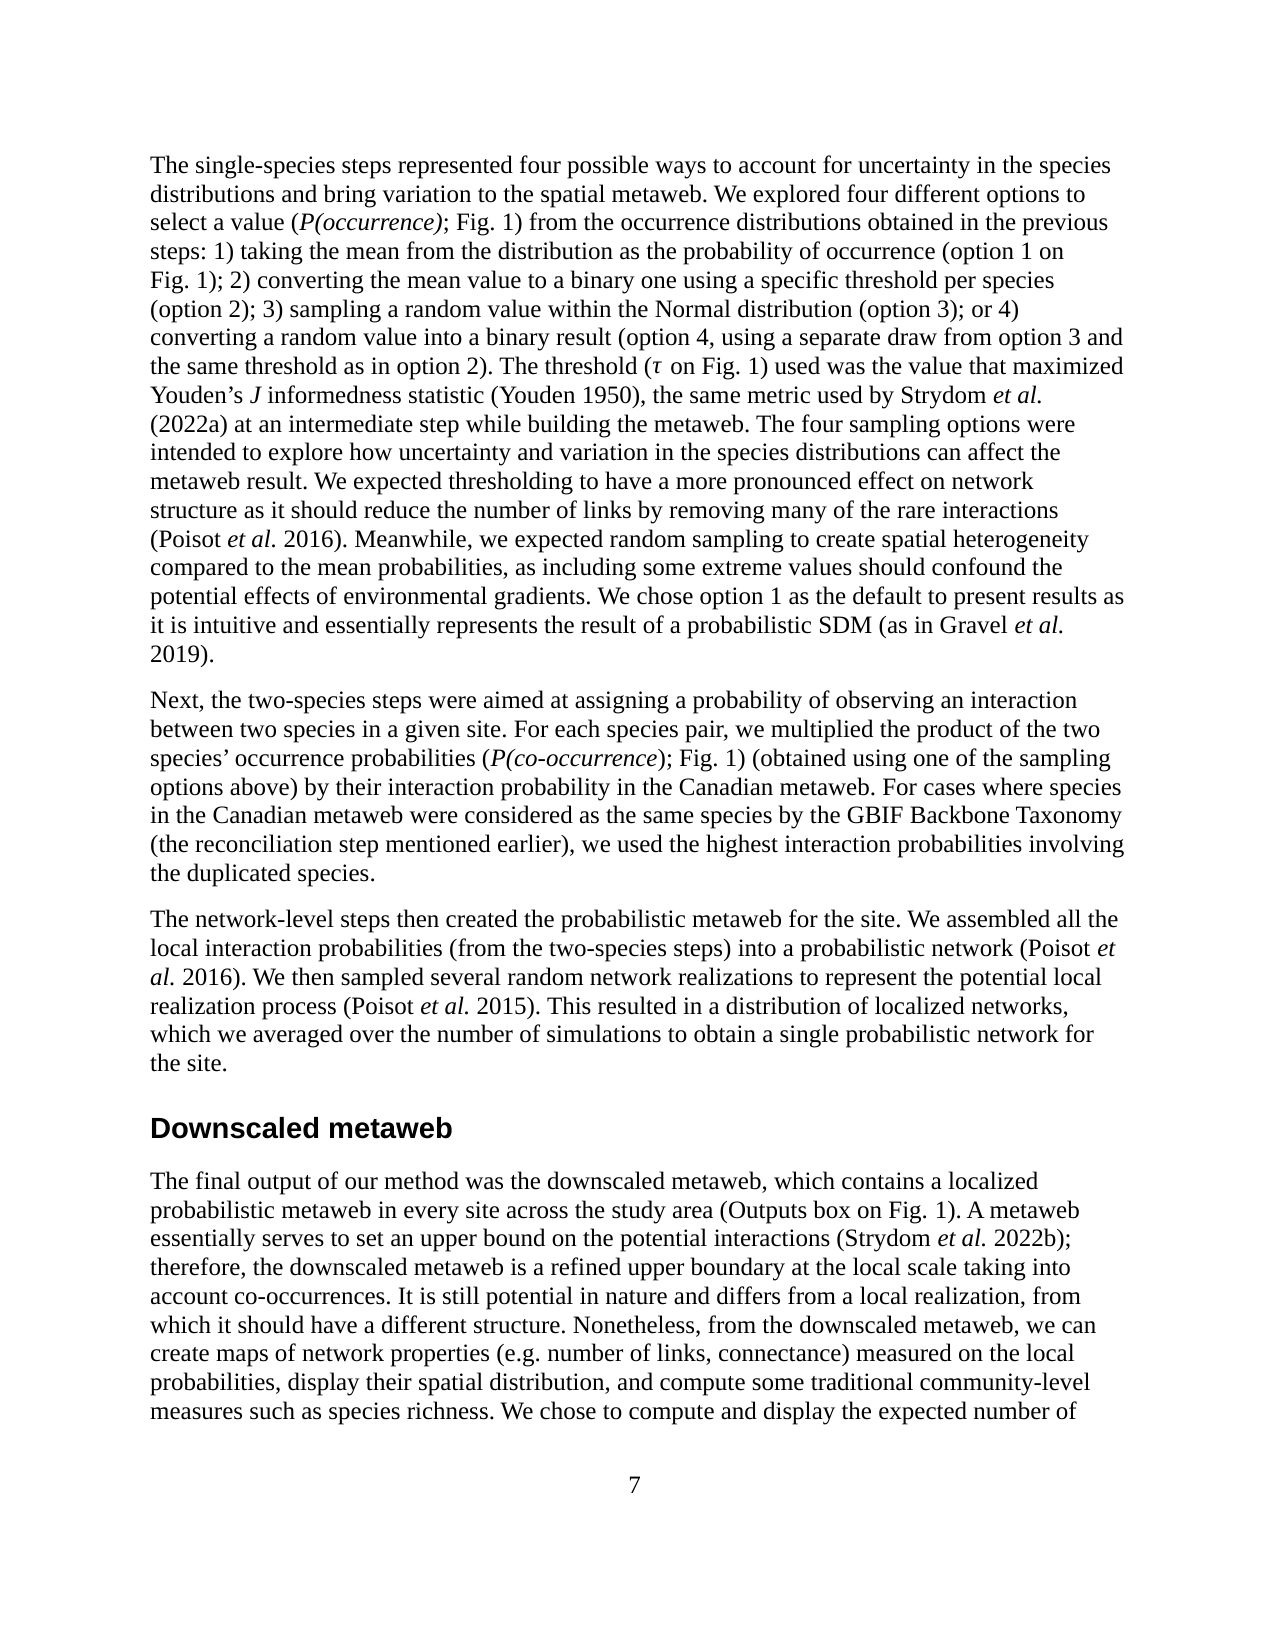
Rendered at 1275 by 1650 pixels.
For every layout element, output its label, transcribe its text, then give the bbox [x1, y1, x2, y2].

text The network-level steps then created the probabilistic metaweb for the site. We assembled all the local interaction probabilities (from the two-species steps) into a probabilistic network (Poisot et al. 2016). We then sampled several random network realizations to represent the potential local realization process (Poisot et al. 2015). This resulted in a distribution of localized networks, which we averaged over the number of simulations to obtain a single probabilistic network for the site. [150, 904, 1125, 1077]
text The single-species steps represented four possible ways to account for uncertainty in the species distributions and bring variation to the spatial metaweb. We explored four different options to select a value (P(occurrence); Fig. 1) from the occurrence distributions obtained in the previous steps: 1) taking the mean from the distribution as the probability of occurrence (option 1 on Fig. 1); 2) converting the mean value to a binary one using a specific threshold per species (option 2); 3) sampling a random value within the Normal distribution (option 3); or 4) converting a random value into a binary result (option 4, using a separate draw from option 3 and the same threshold as in option 2). The threshold ( on Fig. 1) used was the value that maximized Youden’s J informedness statistic (Youden 1950), the same metric used by Strydom et al. (2022a) at an intermediate step while building the metaweb. The four sampling options were intended to explore how uncertainty and variation in the species distributions can affect the metaweb result. We expected thresholding to have a more pronounced effect on network structure as it should reduce the number of links by removing many of the rare interactions (Poisot et al. 2016). Meanwhile, we expected random sampling to create spatial heterogeneity compared to the mean probabilities, as including some extreme values should confound the potential effects of environmental gradients. We chose option 1 as the default to present results as it is intuitive and essentially represents the result of a probabilistic SDM (as in Gravel et al. 2019). [150, 150, 1125, 667]
text Next, the two-species steps were aimed at assigning a probability of observing an interaction between two species in a given site. For each species pair, we multiplied the product of the two species’ occurrence probabilities (P(co-occurrence); Fig. 1) (obtained using one of the sampling options above) by their interaction probability in the Canadian metaweb. For cases where species in the Canadian metaweb were considered as the same species by the GBIF Backbone Taxonomy (the reconciliation step mentioned earlier), we used the highest interaction probabilities involving the duplicated species. [150, 685, 1125, 887]
text The final output of our method was the downscaled metaweb, which contains a localized probabilistic metaweb in every site across the study area (Outputs box on Fig. 1). A metaweb essentially serves to set an upper bound on the potential interactions (Strydom et al. 2022b); therefore, the downscaled metaweb is a refined upper boundary at the local scale taking into account co-occurrences. It is still potential in nature and differs from a local realization, from which it should have a different structure. Nonetheless, from the downscaled metaweb, we can create maps of network properties (e.g. number of links, connectance) measured on the local probabilities, display their spatial distribution, and compute some traditional community-level measures such as species richness. We chose to compute and display the expected number of [150, 1166, 1125, 1425]
subtitle Downscaled metaweb [150, 1111, 1125, 1144]
